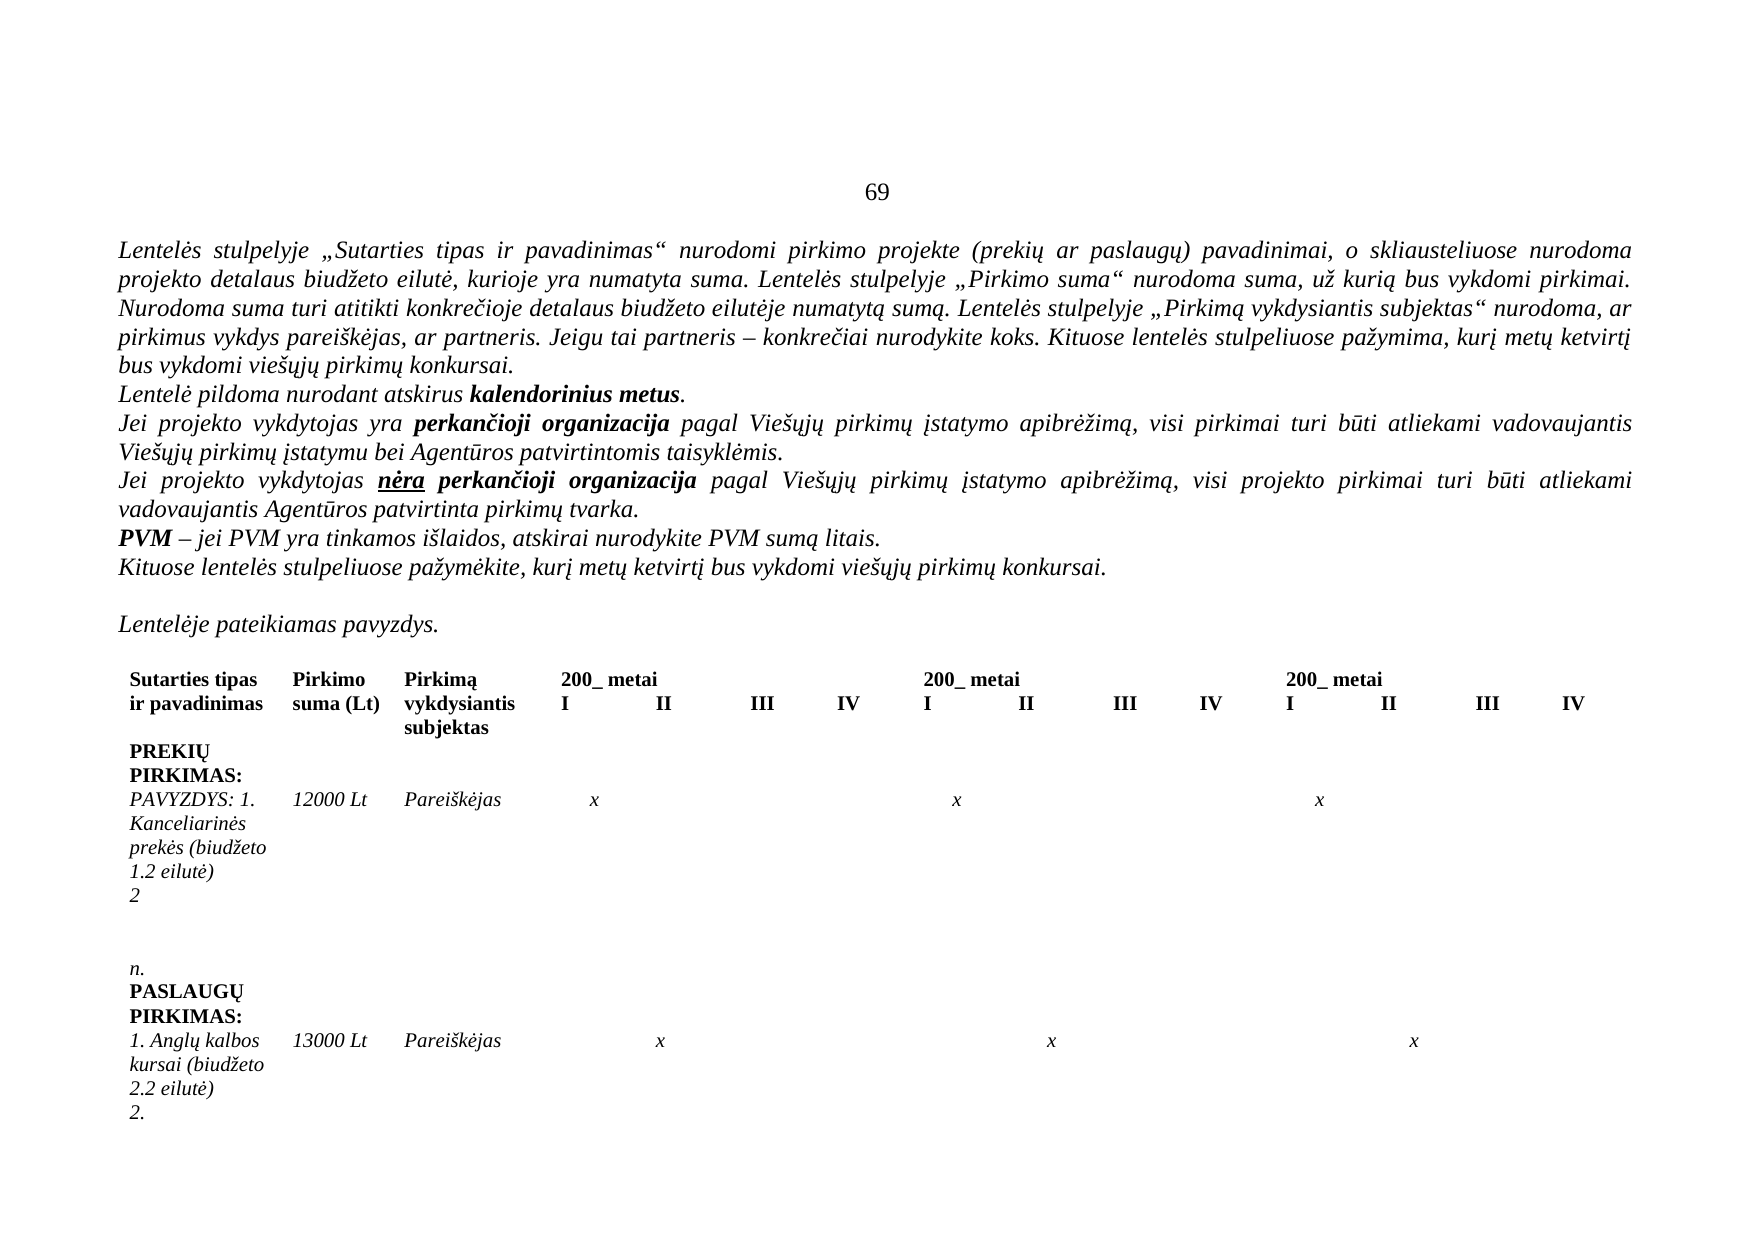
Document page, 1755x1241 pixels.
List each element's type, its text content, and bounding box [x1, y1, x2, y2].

table_cell [941, 955, 978, 979]
table_cell [1580, 931, 1608, 955]
table_cell [1130, 955, 1159, 979]
table_cell [1246, 955, 1274, 979]
table_cell [550, 883, 578, 907]
table_cell [118, 931, 281, 955]
table_cell [615, 787, 644, 883]
table_cell [912, 955, 941, 979]
table_cell [578, 907, 615, 931]
table_cell [1551, 955, 1579, 979]
table_cell [1304, 907, 1341, 931]
table_cell [710, 980, 739, 1028]
table_cell [578, 955, 615, 979]
table_cell [1522, 1028, 1551, 1100]
table_cell [1398, 739, 1435, 787]
table_cell I [1275, 691, 1369, 739]
table_cell [1493, 883, 1522, 907]
table_cell [1435, 1100, 1464, 1124]
table_cell [1493, 955, 1522, 979]
table_cell [883, 739, 912, 787]
table_cell [1341, 883, 1369, 907]
table_cell [1608, 739, 1636, 787]
table_cell [681, 907, 710, 931]
table_cell [883, 955, 912, 979]
table_cell [1275, 931, 1303, 955]
table_cell [1073, 739, 1102, 787]
table_cell [1435, 931, 1464, 955]
table_cell [1551, 739, 1579, 787]
table_cell [681, 931, 710, 955]
table_cell [710, 1028, 739, 1100]
table_cell [1522, 931, 1551, 955]
table_cell [1188, 931, 1217, 955]
table_cell [1522, 1100, 1551, 1124]
table_cell 2. [118, 1100, 281, 1124]
table_cell [1188, 907, 1217, 931]
table_cell [578, 883, 615, 907]
table_cell Pareiškėjas [393, 1028, 549, 1100]
table_cell [1493, 907, 1522, 931]
table_cell [1464, 1028, 1493, 1100]
table_cell [978, 1028, 1007, 1100]
table_cell [1246, 787, 1274, 883]
table_cell [854, 1124, 883, 1148]
table_cell [941, 931, 978, 955]
table_cell [578, 1028, 615, 1100]
table_cell [1275, 980, 1303, 1028]
table_cell [1102, 739, 1130, 787]
table_cell [550, 980, 578, 1028]
table_cell [1551, 931, 1579, 955]
table_cell [681, 787, 710, 883]
table_cell [1369, 955, 1398, 979]
table_cell [578, 980, 615, 1028]
table_cell [797, 980, 826, 1028]
table_cell [797, 1124, 826, 1148]
table_cell [1102, 883, 1130, 907]
table_header 200_ metai [1275, 667, 1636, 691]
table_cell [1304, 1124, 1341, 1148]
table_header Pirkimo suma (Lt) [281, 667, 393, 739]
table_cell [768, 980, 797, 1028]
table_cell [768, 787, 797, 883]
table_cell [1522, 955, 1551, 979]
table_cell [826, 980, 854, 1028]
table_cell [615, 883, 644, 907]
table_cell [1246, 931, 1274, 955]
table_cell [118, 907, 281, 931]
table_cell [1159, 955, 1188, 979]
table_cell [1188, 883, 1217, 907]
table_cell [1217, 931, 1246, 955]
table_cell [1159, 931, 1188, 955]
table_cell [1073, 980, 1102, 1028]
table_cell [281, 931, 393, 955]
table_cell [912, 980, 941, 1028]
table_cell [1217, 1124, 1246, 1148]
table_cell [1007, 1124, 1036, 1148]
table_cell [118, 1124, 281, 1148]
table_cell [1304, 1100, 1341, 1124]
table_cell Pareiškėjas [393, 787, 549, 883]
table_cell [797, 931, 826, 955]
table_cell [1608, 787, 1636, 883]
table_cell [1007, 980, 1036, 1028]
table_cell [941, 980, 978, 1028]
table_cell [1188, 787, 1217, 883]
table_cell [797, 1028, 826, 1100]
table_cell [1398, 1100, 1435, 1124]
table_cell [1580, 1124, 1608, 1148]
table_cell [1007, 907, 1036, 931]
table_cell [578, 931, 615, 955]
table_cell [797, 787, 826, 883]
table_cell [1304, 955, 1341, 979]
table_cell [644, 931, 681, 955]
text Lentelė pildoma nurodant atskirus kalendorinius metus. [118, 379, 1636, 408]
table_cell [1493, 787, 1522, 883]
table_cell [550, 931, 578, 955]
table_cell 12000 Lt [281, 787, 393, 883]
table_cell [739, 883, 768, 907]
table_cell [1522, 907, 1551, 931]
table_cell [1369, 883, 1398, 907]
table_cell III [1464, 691, 1551, 739]
table_cell [1608, 1100, 1636, 1124]
table_cell [710, 739, 739, 787]
table_cell [1304, 980, 1341, 1028]
table_cell [912, 787, 941, 883]
table_cell [644, 787, 681, 883]
table_cell [1007, 931, 1036, 955]
table_cell [1435, 1124, 1464, 1148]
table_cell [1304, 739, 1341, 787]
table_cell [1102, 787, 1130, 883]
table_cell [1007, 955, 1036, 979]
table_cell [1580, 739, 1608, 787]
table_cell [768, 739, 797, 787]
table_header 200_ metai [550, 667, 912, 691]
table_cell [1188, 1028, 1217, 1100]
table_cell [1551, 787, 1579, 883]
table_cell [393, 907, 549, 931]
table_cell x [1304, 787, 1341, 883]
table_cell [1007, 739, 1036, 787]
table_cell [978, 980, 1007, 1028]
table_cell x [644, 1028, 681, 1100]
table_cell [1398, 787, 1435, 883]
table_cell [1398, 1124, 1435, 1148]
table_cell [883, 1028, 912, 1100]
table_cell [1159, 980, 1188, 1028]
table_cell [1522, 787, 1551, 883]
table_cell [739, 907, 768, 931]
table_cell [1073, 883, 1102, 907]
table_cell [644, 955, 681, 979]
table_cell [1036, 1124, 1073, 1148]
table_cell [1580, 980, 1608, 1028]
table_cell [578, 1124, 615, 1148]
table_cell [393, 955, 549, 979]
table_cell [681, 980, 710, 1028]
table_cell [1102, 955, 1130, 979]
table_cell [710, 883, 739, 907]
table_cell [615, 931, 644, 955]
table_cell [1341, 955, 1369, 979]
table_cell III [739, 691, 826, 739]
table_cell [739, 931, 768, 955]
table_cell [1493, 980, 1522, 1028]
table_cell [281, 1100, 393, 1124]
table_cell [550, 739, 578, 787]
table_cell [1246, 883, 1274, 907]
table_cell [1246, 980, 1274, 1028]
table_cell [1580, 1028, 1608, 1100]
table_cell [978, 931, 1007, 955]
table_cell [1275, 907, 1303, 931]
text PVM – jei PVM yra tinkamos išlaidos, atskirai nurodykite PVM sumą litais. [118, 523, 1636, 552]
table_cell [739, 1124, 768, 1148]
table_cell [826, 931, 854, 955]
table_cell [1102, 1124, 1130, 1148]
table_cell [854, 1100, 883, 1124]
table_cell [1464, 787, 1493, 883]
table_cell [550, 955, 578, 979]
table_cell [644, 739, 681, 787]
table_cell I [912, 691, 1007, 739]
table_header Pirkimą vykdysiantis subjektas [393, 667, 549, 739]
table_cell [978, 883, 1007, 907]
table_cell [1304, 931, 1341, 955]
table_cell [1580, 907, 1608, 931]
table_cell [1188, 980, 1217, 1028]
table_cell [1036, 739, 1073, 787]
table_cell [710, 787, 739, 883]
table_cell [1007, 787, 1036, 883]
table_cell [1130, 1028, 1159, 1100]
table_cell [615, 1124, 644, 1148]
table_cell [1341, 787, 1369, 883]
table_cell [1580, 883, 1608, 907]
table_cell [883, 1124, 912, 1148]
table_cell [797, 955, 826, 979]
table_cell [1246, 739, 1274, 787]
table_cell [1217, 787, 1246, 883]
table_cell [578, 1100, 615, 1124]
table_cell [1369, 787, 1398, 883]
table_cell [1130, 883, 1159, 907]
table_cell x [941, 787, 978, 883]
table_cell [854, 980, 883, 1028]
table_cell [978, 787, 1007, 883]
table_cell [1159, 739, 1188, 787]
table_cell [1159, 1028, 1188, 1100]
table_cell [393, 931, 549, 955]
table_cell [1369, 1124, 1398, 1148]
table_cell [1304, 1028, 1341, 1100]
table_cell [1073, 955, 1102, 979]
table_cell [1369, 1028, 1398, 1100]
table_cell [550, 907, 578, 931]
table_cell [826, 907, 854, 931]
table_cell [941, 739, 978, 787]
table_cell [1275, 1100, 1303, 1124]
table_cell [281, 1124, 393, 1148]
table_cell [854, 907, 883, 931]
table_cell [710, 1100, 739, 1124]
table_cell [1102, 1028, 1130, 1100]
table_cell [1275, 787, 1303, 883]
table_cell [1130, 1100, 1159, 1124]
table_cell [1130, 907, 1159, 931]
table_cell [1304, 883, 1341, 907]
table_cell III [1102, 691, 1188, 739]
table_cell [912, 883, 941, 907]
table_cell [883, 1100, 912, 1124]
table_cell [1341, 1124, 1369, 1148]
table_cell [281, 907, 393, 931]
table_cell [739, 1028, 768, 1100]
table_cell [797, 1100, 826, 1124]
table_cell [1246, 1028, 1274, 1100]
table_cell [615, 1100, 644, 1124]
table_cell [1522, 980, 1551, 1028]
table_cell [1275, 739, 1303, 787]
table_cell [1608, 955, 1636, 979]
table_cell [1188, 1124, 1217, 1148]
table_cell [854, 955, 883, 979]
table_cell II [1007, 691, 1102, 739]
table_cell [615, 739, 644, 787]
table_cell [1398, 907, 1435, 931]
table_cell [681, 955, 710, 979]
table_cell [912, 1028, 941, 1100]
table_cell [1551, 907, 1579, 931]
table_cell [1580, 787, 1608, 883]
table_cell [1369, 980, 1398, 1028]
table_cell [1551, 1100, 1579, 1124]
table_cell [644, 1124, 681, 1148]
text Lentelėje pateikiamas pavyzdys. [118, 609, 1636, 638]
table_cell [1159, 883, 1188, 907]
table_cell [1551, 1124, 1579, 1148]
table_cell [1551, 883, 1579, 907]
table_cell [1464, 739, 1493, 787]
table_cell [978, 955, 1007, 979]
table_cell [797, 739, 826, 787]
table_cell [1275, 1124, 1303, 1148]
table_cell [1464, 907, 1493, 931]
table_cell IV [826, 691, 912, 739]
table_cell [1464, 955, 1493, 979]
table_cell [768, 955, 797, 979]
table_cell [1398, 955, 1435, 979]
table_cell [1369, 931, 1398, 955]
table_cell [1551, 980, 1579, 1028]
table_cell x [1036, 1028, 1073, 1100]
table_cell [739, 1100, 768, 1124]
table_cell [681, 1100, 710, 1124]
table_cell [1341, 739, 1369, 787]
table_cell [281, 980, 393, 1028]
table_cell [1036, 955, 1073, 979]
table_cell [1493, 1028, 1522, 1100]
table_cell [826, 1124, 854, 1148]
table_cell [644, 980, 681, 1028]
table_cell [1073, 1100, 1102, 1124]
table_cell [1159, 787, 1188, 883]
table_cell [912, 1124, 941, 1148]
table_cell [1341, 980, 1369, 1028]
table_cell [1073, 931, 1102, 955]
table_cell x [578, 787, 615, 883]
table_cell [978, 907, 1007, 931]
table_cell [710, 955, 739, 979]
table_cell IV [1551, 691, 1636, 739]
table_cell PASLAUGŲ PIRKIMAS: [118, 980, 281, 1028]
table_cell [883, 883, 912, 907]
table_cell [615, 955, 644, 979]
table_cell [1464, 931, 1493, 955]
table_cell [644, 1100, 681, 1124]
table_cell [1464, 1124, 1493, 1148]
table_cell PREKIŲ PIRKIMAS: [118, 739, 281, 787]
table_cell [1369, 739, 1398, 787]
table_cell [883, 980, 912, 1028]
table_cell [1435, 787, 1464, 883]
table_cell [854, 883, 883, 907]
table_cell [1580, 955, 1608, 979]
table_cell [941, 1028, 978, 1100]
table_cell [1522, 1124, 1551, 1148]
table_cell [1246, 1124, 1274, 1148]
table_cell [710, 907, 739, 931]
table_cell PAVYZDYS: 1. Kanceliarinės prekės (biudžeto 1.2 eilutė) [118, 787, 281, 883]
table_cell [1435, 955, 1464, 979]
table_cell [912, 1100, 941, 1124]
table_cell [1130, 1124, 1159, 1148]
table_cell [1102, 1100, 1130, 1124]
table_cell [1435, 739, 1464, 787]
table_cell [1036, 907, 1073, 931]
table_cell [854, 787, 883, 883]
table_cell 13000 Lt [281, 1028, 393, 1100]
table_cell [941, 883, 978, 907]
table_cell [1341, 907, 1369, 931]
table_cell [826, 955, 854, 979]
table_header Sutarties tipas ir pavadinimas [118, 667, 281, 739]
table_cell [1275, 1028, 1303, 1100]
table_cell [1246, 907, 1274, 931]
table_cell [393, 980, 549, 1028]
table_cell [826, 739, 854, 787]
table_cell [1464, 883, 1493, 907]
table_cell [1159, 1124, 1188, 1148]
table_cell [1464, 980, 1493, 1028]
table_cell [281, 739, 393, 787]
table_cell [912, 931, 941, 955]
table_cell [768, 931, 797, 955]
table_cell [615, 1028, 644, 1100]
table_header 200_ metai [912, 667, 1274, 691]
table_cell [739, 787, 768, 883]
table_cell [1369, 1100, 1398, 1124]
text Jei projekto vykdytojas nėra perkančioji organizacija pagal Viešųjų pirkimų įstatymo apibrėžimą, visi projekto pirkimai turi būti atliekami vadovaujantis Agentūros patvirtinta pirkimų tvarka. [118, 465, 1636, 523]
table_cell [1036, 883, 1073, 907]
table_cell [1130, 980, 1159, 1028]
table_cell [578, 739, 615, 787]
table_cell [739, 739, 768, 787]
table_cell [550, 1028, 578, 1100]
table_cell [1398, 883, 1435, 907]
table_cell [797, 907, 826, 931]
table_cell [1188, 955, 1217, 979]
table_cell [978, 739, 1007, 787]
table_cell [941, 907, 978, 931]
table_cell [768, 1100, 797, 1124]
table_cell [393, 1100, 549, 1124]
table_cell [1188, 739, 1217, 787]
table_cell 2 [118, 883, 281, 907]
table_cell [1464, 1100, 1493, 1124]
table_cell [1522, 883, 1551, 907]
table_cell [393, 739, 549, 787]
table_cell [1217, 1100, 1246, 1124]
table_cell [912, 739, 941, 787]
table_cell [1435, 1028, 1464, 1100]
table_cell [1217, 955, 1246, 979]
table_cell I [550, 691, 644, 739]
table_cell [681, 883, 710, 907]
table_cell [615, 980, 644, 1028]
table_cell [768, 1124, 797, 1148]
table_cell [1130, 931, 1159, 955]
table_cell [1398, 931, 1435, 955]
table_cell [941, 1124, 978, 1148]
table_cell [739, 980, 768, 1028]
table_cell [1608, 1028, 1636, 1100]
table_cell IV [1188, 691, 1274, 739]
table_cell [1007, 883, 1036, 907]
table_cell [739, 955, 768, 979]
table_cell [1007, 1100, 1036, 1124]
table_cell [1007, 1028, 1036, 1100]
table_cell [1608, 1124, 1636, 1148]
table_cell [1217, 980, 1246, 1028]
table_cell [1608, 980, 1636, 1028]
table_cell [826, 883, 854, 907]
table_cell [1130, 787, 1159, 883]
table_cell [1341, 1100, 1369, 1124]
table_cell [1551, 1028, 1579, 1100]
table_cell [1608, 883, 1636, 907]
table_cell 1. Anglų kalbos kursai (biudžeto 2.2 eilutė) [118, 1028, 281, 1100]
table_cell [1217, 1028, 1246, 1100]
table_cell n. [118, 955, 281, 979]
table_cell [1102, 931, 1130, 955]
text Jei projekto vykdytojas yra perkančioji organizacija pagal Viešųjų pirkimų įstatymo apibrėžimą, visi pirkimai turi būti atliekami vadovaujantis Viešųjų pirkimų įstatymu bei Agentūros patvirtintomis taisyklėmis. [118, 408, 1636, 465]
table_cell [1369, 907, 1398, 931]
table_cell [854, 1028, 883, 1100]
table_cell [644, 907, 681, 931]
table_cell II [1369, 691, 1464, 739]
table_cell [1102, 980, 1130, 1028]
table_cell [978, 1124, 1007, 1148]
table_cell [768, 1028, 797, 1100]
table_cell [1102, 907, 1130, 931]
table_cell [768, 907, 797, 931]
table_cell [1036, 980, 1073, 1028]
table_cell [1130, 739, 1159, 787]
table_cell [550, 1124, 578, 1148]
table_cell [978, 1100, 1007, 1124]
table_cell [1217, 883, 1246, 907]
table_cell x [1398, 1028, 1435, 1100]
table_cell [1608, 907, 1636, 931]
table_cell [644, 883, 681, 907]
table_cell [1580, 1100, 1608, 1124]
table_cell [1246, 1100, 1274, 1124]
table_cell [1159, 1100, 1188, 1124]
table_cell [1217, 907, 1246, 931]
table_cell [1036, 931, 1073, 955]
table_cell [1073, 1028, 1102, 1100]
table_cell [1522, 739, 1551, 787]
table_cell [1493, 931, 1522, 955]
table_cell [768, 883, 797, 907]
table_cell [941, 1100, 978, 1124]
table_cell [1217, 739, 1246, 787]
table_cell [1435, 980, 1464, 1028]
table_cell [1275, 883, 1303, 907]
table_cell [550, 1100, 578, 1124]
table_cell [912, 907, 941, 931]
table_cell [681, 739, 710, 787]
table_cell [1341, 931, 1369, 955]
table_cell [797, 883, 826, 907]
table_cell [1435, 883, 1464, 907]
table_cell [1493, 739, 1522, 787]
table_cell [710, 1124, 739, 1148]
table_cell [826, 1028, 854, 1100]
table_cell [281, 955, 393, 979]
table_cell [1159, 907, 1188, 931]
table_cell [615, 907, 644, 931]
table_cell [1275, 955, 1303, 979]
table_cell [1073, 907, 1102, 931]
table_cell [1036, 787, 1073, 883]
table_cell [550, 787, 578, 883]
table_cell [1398, 980, 1435, 1028]
table_cell [393, 883, 549, 907]
table_cell [1073, 787, 1102, 883]
table_cell [681, 1124, 710, 1148]
table_cell [1608, 931, 1636, 955]
text Lentelės stulpelyje „Sutarties tipas ir pavadinimas“ nurodomi pirkimo projekte (prekių ar paslaugų) pavadinimai, o skliausteliuose nurodoma projekto detalaus biudžeto eilutė, kurioje yra numatyta suma. Lentelės stulpelyje „Pirkimo suma“ nurodoma suma, už kurią bus vykdomi pirkimai. Nurodoma suma turi atitikti konkrečioje detalaus biudžeto eilutėje numatytą sumą. Lentelės stulpelyje „Pirkimą vykdysiantis subjektas“ nurodoma, ar pirkimus vykdys pareiškėjas, ar partneris. Jeigu tai partneris – konkrečiai nurodykite koks. Kituose lentelės stulpeliuose pažymima, kurį metų ketvirtį bus vykdomi viešųjų pirkimų konkursai. [118, 235, 1636, 379]
table_cell [1493, 1124, 1522, 1148]
table_cell [1435, 907, 1464, 931]
table_cell [710, 931, 739, 955]
table_cell [826, 787, 854, 883]
table_cell [393, 1124, 549, 1148]
table_cell [883, 787, 912, 883]
table_cell [681, 1028, 710, 1100]
table_cell [854, 739, 883, 787]
table_cell [1493, 1100, 1522, 1124]
table_cell [1341, 1028, 1369, 1100]
text Kituose lentelės stulpeliuose pažymėkite, kurį metų ketvirtį bus vykdomi viešųjų pirkimų konkursai. [118, 552, 1636, 580]
table_cell [1188, 1100, 1217, 1124]
table_cell II [644, 691, 739, 739]
table_cell [826, 1100, 854, 1124]
table_cell [1036, 1100, 1073, 1124]
table_cell [883, 907, 912, 931]
table_cell [854, 931, 883, 955]
table_cell [883, 931, 912, 955]
table_cell [281, 883, 393, 907]
table_cell [1073, 1124, 1102, 1148]
